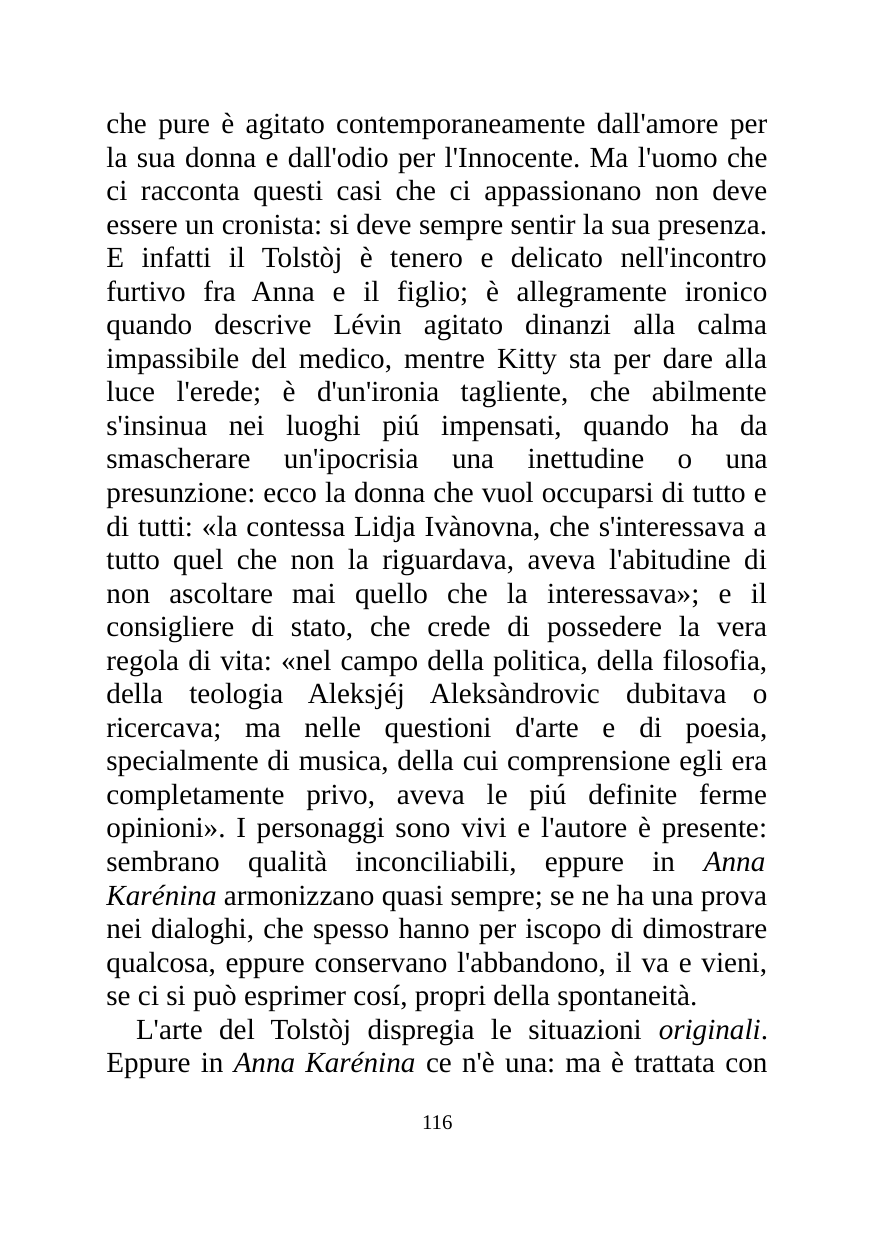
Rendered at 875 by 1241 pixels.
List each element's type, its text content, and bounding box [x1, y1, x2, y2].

text che pure è agitato contemporaneamente dall'amore per la sua donna e dall'odio per l'Innocente. Ma l'uomo che ci racconta questi casi che ci appassionano non deve essere un cronista: si deve sempre sentir la sua presenza. E infatti il Tolstòj è tenero e delicato nell'incontro furtivo fra Anna e il figlio; è allegramente ironico quando descrive Lévin agitato dinanzi alla calma impassibile del medico, mentre Kitty sta per dare alla luce l'erede; è d'un'ironia tagliente, che abilmente s'insinua nei luoghi piú impensati, quando ha da smascherare un'ipocrisia una inettudine o una presunzione: ecco la donna che vuol occuparsi di tutto e di tutti: «la contessa Lidja Ivànovna, che s'interessava a tutto quel che non la riguardava, aveva l'abitudine di non ascoltare mai quello che la interessava»; e il consigliere di stato, che crede di possedere la vera regola di vita: «nel campo della politica, della filosofia, della teologia Aleksjéj Aleksàndrovic dubitava o ricercava; ma nelle questioni d'arte e di poesia, specialmente di musica, della cui comprensione egli era completamente privo, aveva le piú definite ferme opinioni». I personaggi sono vivi e l'autore è presente: sembrano qualità inconciliabili, eppure in Anna Karénina armonizzano quasi sempre; se ne ha una prova nei dialoghi, che spesso hanno per iscopo di dimostrare qualcosa, eppure conservano l'abbandono, il va e vieni, se ci si può esprimer cosí, propri della spontaneità. [106, 106, 768, 1012]
text L'arte del Tolstòj dispregia le situazioni originali. Eppure in Anna Karénina ce n'è una: ma è trattata con [106, 1012, 768, 1079]
